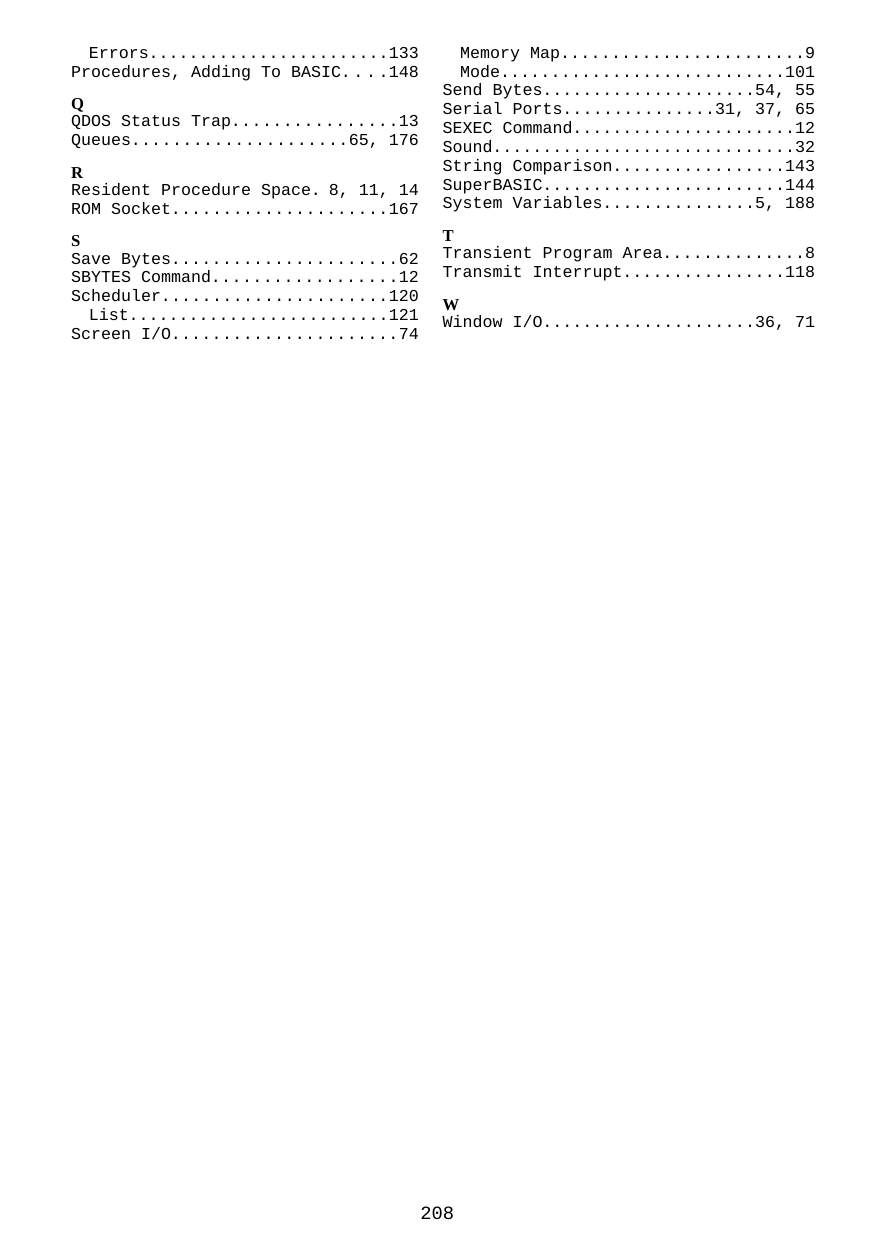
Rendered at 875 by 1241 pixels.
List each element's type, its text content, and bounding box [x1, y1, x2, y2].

text SBYTES command 12 [71, 269, 419, 288]
text SuperBASIC 144 [442, 176, 815, 195]
text Errors 133 [88, 44, 419, 63]
text System variables 5, 188 [442, 195, 815, 214]
text String comparison 143 [442, 157, 815, 176]
text Memory Map 9 [460, 44, 815, 63]
text T [442, 226, 815, 245]
text W [442, 294, 815, 313]
text Scheduler 120 [71, 288, 419, 307]
text R [71, 162, 419, 182]
text Save bytes 62 [71, 250, 419, 269]
text List 121 [88, 307, 419, 326]
text Resident procedure space 8, 11, 14 [71, 182, 419, 200]
text Sound 32 [442, 138, 815, 157]
text Mode 101 [460, 63, 815, 82]
text Send Bytes 54, 55 [442, 82, 815, 101]
text Procedures, adding to BASIC 148 [71, 63, 419, 82]
text Transient program area 8 [442, 245, 815, 264]
text Transmit interrupt 118 [442, 264, 815, 283]
text QDOS Status trap 13 [71, 113, 419, 132]
text Window I/O 36, 71 [442, 313, 815, 332]
text Screen I/O 74 [71, 326, 419, 344]
text SEXEC command 12 [442, 120, 815, 138]
text S [71, 231, 419, 250]
text Q [71, 94, 419, 113]
text Queues 65, 176 [71, 132, 419, 151]
text ROM socket 167 [71, 200, 419, 219]
text Serial ports 31, 37, 65 [442, 101, 815, 120]
